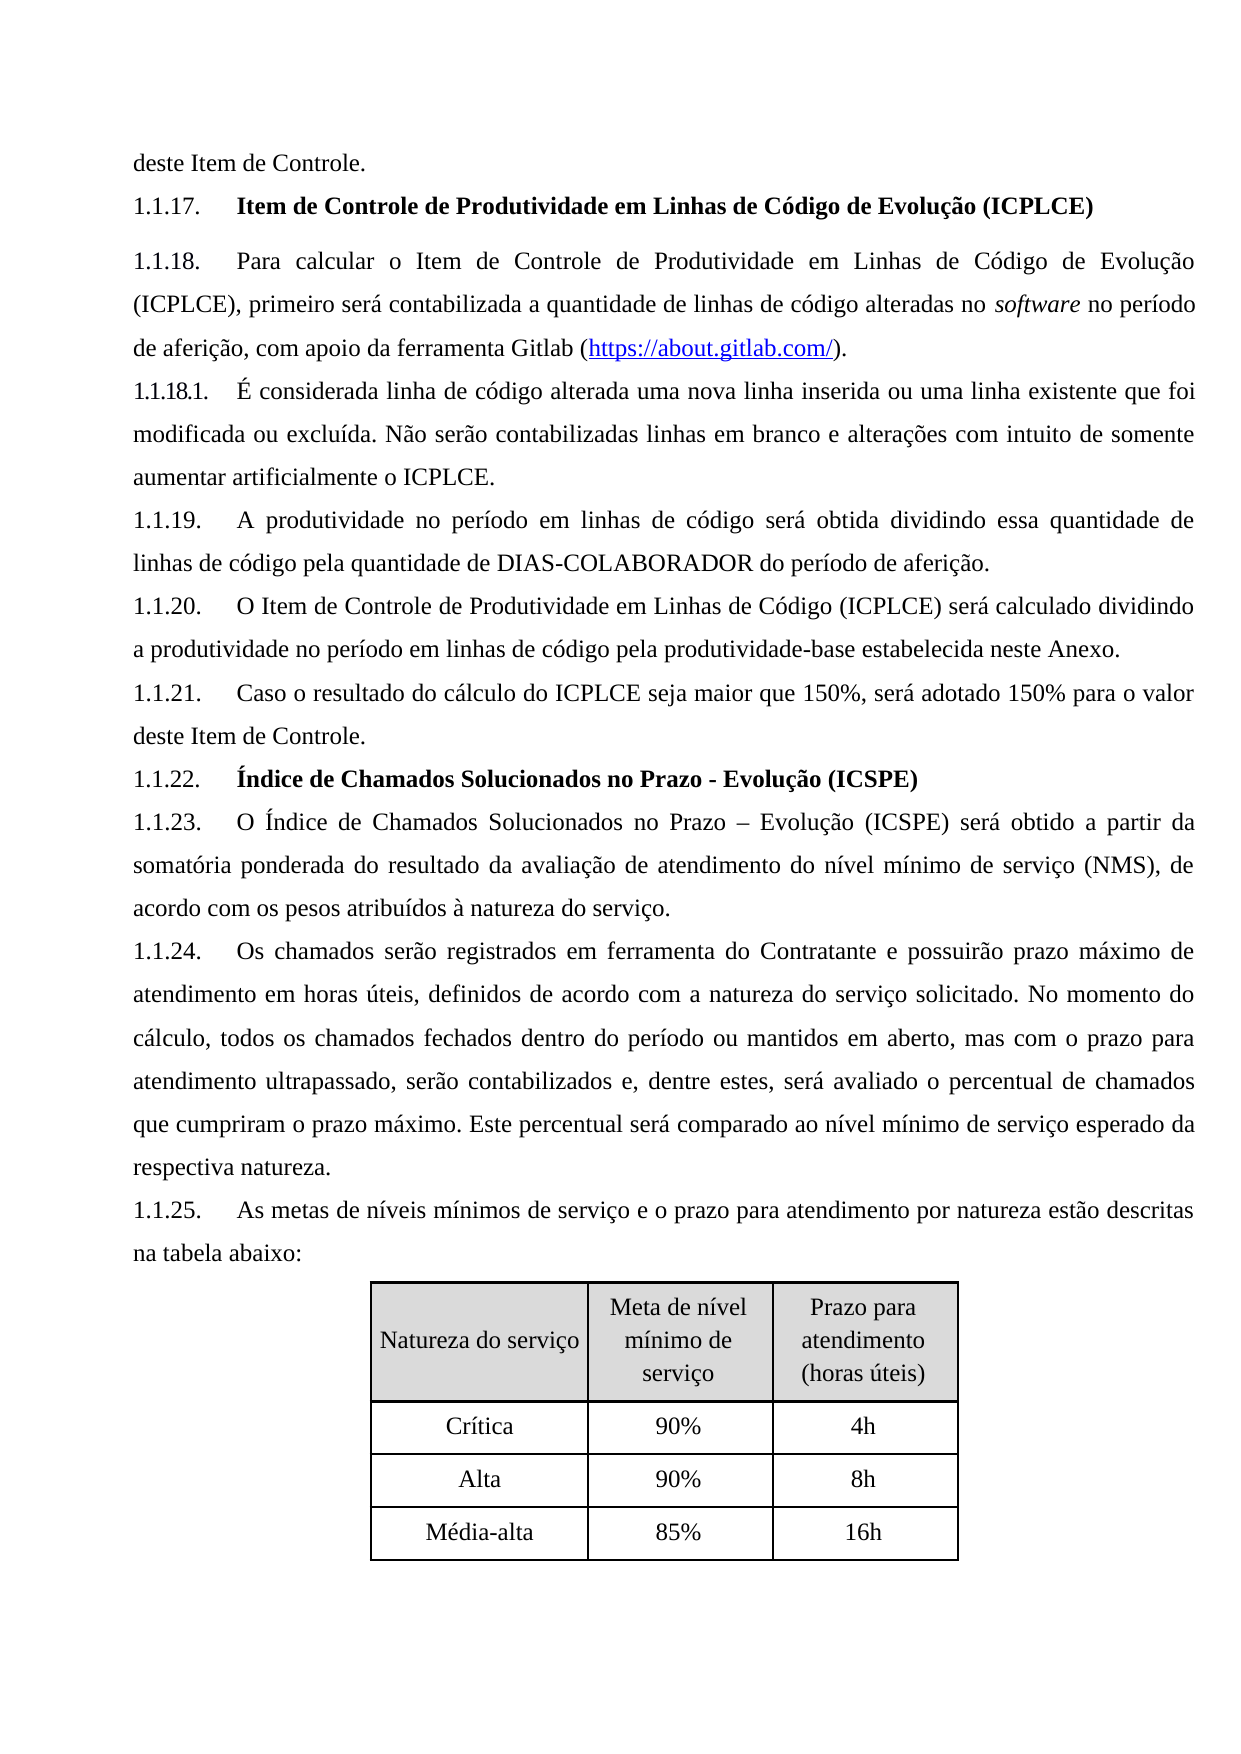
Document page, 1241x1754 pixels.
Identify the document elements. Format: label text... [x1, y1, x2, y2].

list deste Item de Controle. [133, 148, 1196, 176]
table_cell 90% [589, 1403, 772, 1453]
table_cell Crítica [372, 1403, 587, 1453]
table_cell 4h [774, 1403, 957, 1453]
table_cell 90% [589, 1455, 772, 1506]
list O Item de Controle de Produtividade em Linhas de Código (ICPLCE) será calculado dividindo a produtividade no período em linhas de código pela produtividade-base estabelecida neste Anexo. [133, 591, 1196, 663]
list Caso o resultado do cálculo do ICPLCE seja maior que 150%, será adotado 150% para o valor deste Item de Controle. [133, 678, 1196, 749]
table_cell 16h [774, 1508, 957, 1559]
table_header Meta de nível mínimo de serviço [589, 1284, 772, 1400]
table_cell 85% [589, 1508, 772, 1559]
list É considerada linha de código alterada uma nova linha inserida ou uma linha existente que foi modificada ou excluída. Não serão contabilizadas linhas em branco e alterações com intuito de somente aumentar artificialmente o ICPLCE. [133, 376, 1196, 491]
table_cell Média-alta [372, 1508, 587, 1559]
table_header Natureza do serviço [372, 1284, 587, 1400]
table_header Prazo para atendimento (horas úteis) [774, 1284, 957, 1400]
table_cell Alta [372, 1455, 587, 1506]
list Para calcular o Item de Controle de Produtividade em Linhas de Código de Evolução (ICPLCE), primeiro será contabilizada a quantidade de linhas de código alteradas no software no período de aferição, com apoio da ferramenta Gitlab (https://about.gitlab.com/). [133, 246, 1196, 361]
list A produtividade no período em linhas de código será obtida dividindo essa quantidade de linhas de código pela quantidade de DIAS-COLABORADOR do período de aferição. [133, 505, 1196, 577]
list Item de Controle de Produtividade em Linhas de Código de Evolução (ICPLCE) [133, 191, 1196, 219]
list O Índice de Chamados Solucionados no Prazo – Evolução (ICSPE) será obtido a partir da somatória ponderada do resultado da avaliação de atendimento do nível mínimo de serviço (NMS), de acordo com os pesos atribuídos à natureza do serviço. [133, 807, 1196, 922]
list Índice de Chamados Solucionados no Prazo - Evolução (ICSPE) [133, 764, 1196, 793]
list As metas de níveis mínimos de serviço e o prazo para atendimento por natureza estão descritas na tabela abaixo: [133, 1195, 1196, 1267]
list Os chamados serão registrados em ferramenta do Contratante e possuirão prazo máximo de atendimento em horas úteis, definidos de acordo com a natureza do serviço solicitado. No momento do cálculo, todos os chamados fechados dentro do período ou mantidos em aberto, mas com o prazo para atendimento ultrapassado, serão contabilizados e, dentre estes, será avaliado o percentual de chamados que cumpriram o prazo máximo. Este percentual será comparado ao nível mínimo de serviço esperado da respectiva natureza. [133, 936, 1196, 1181]
table_cell 8h [774, 1455, 957, 1506]
